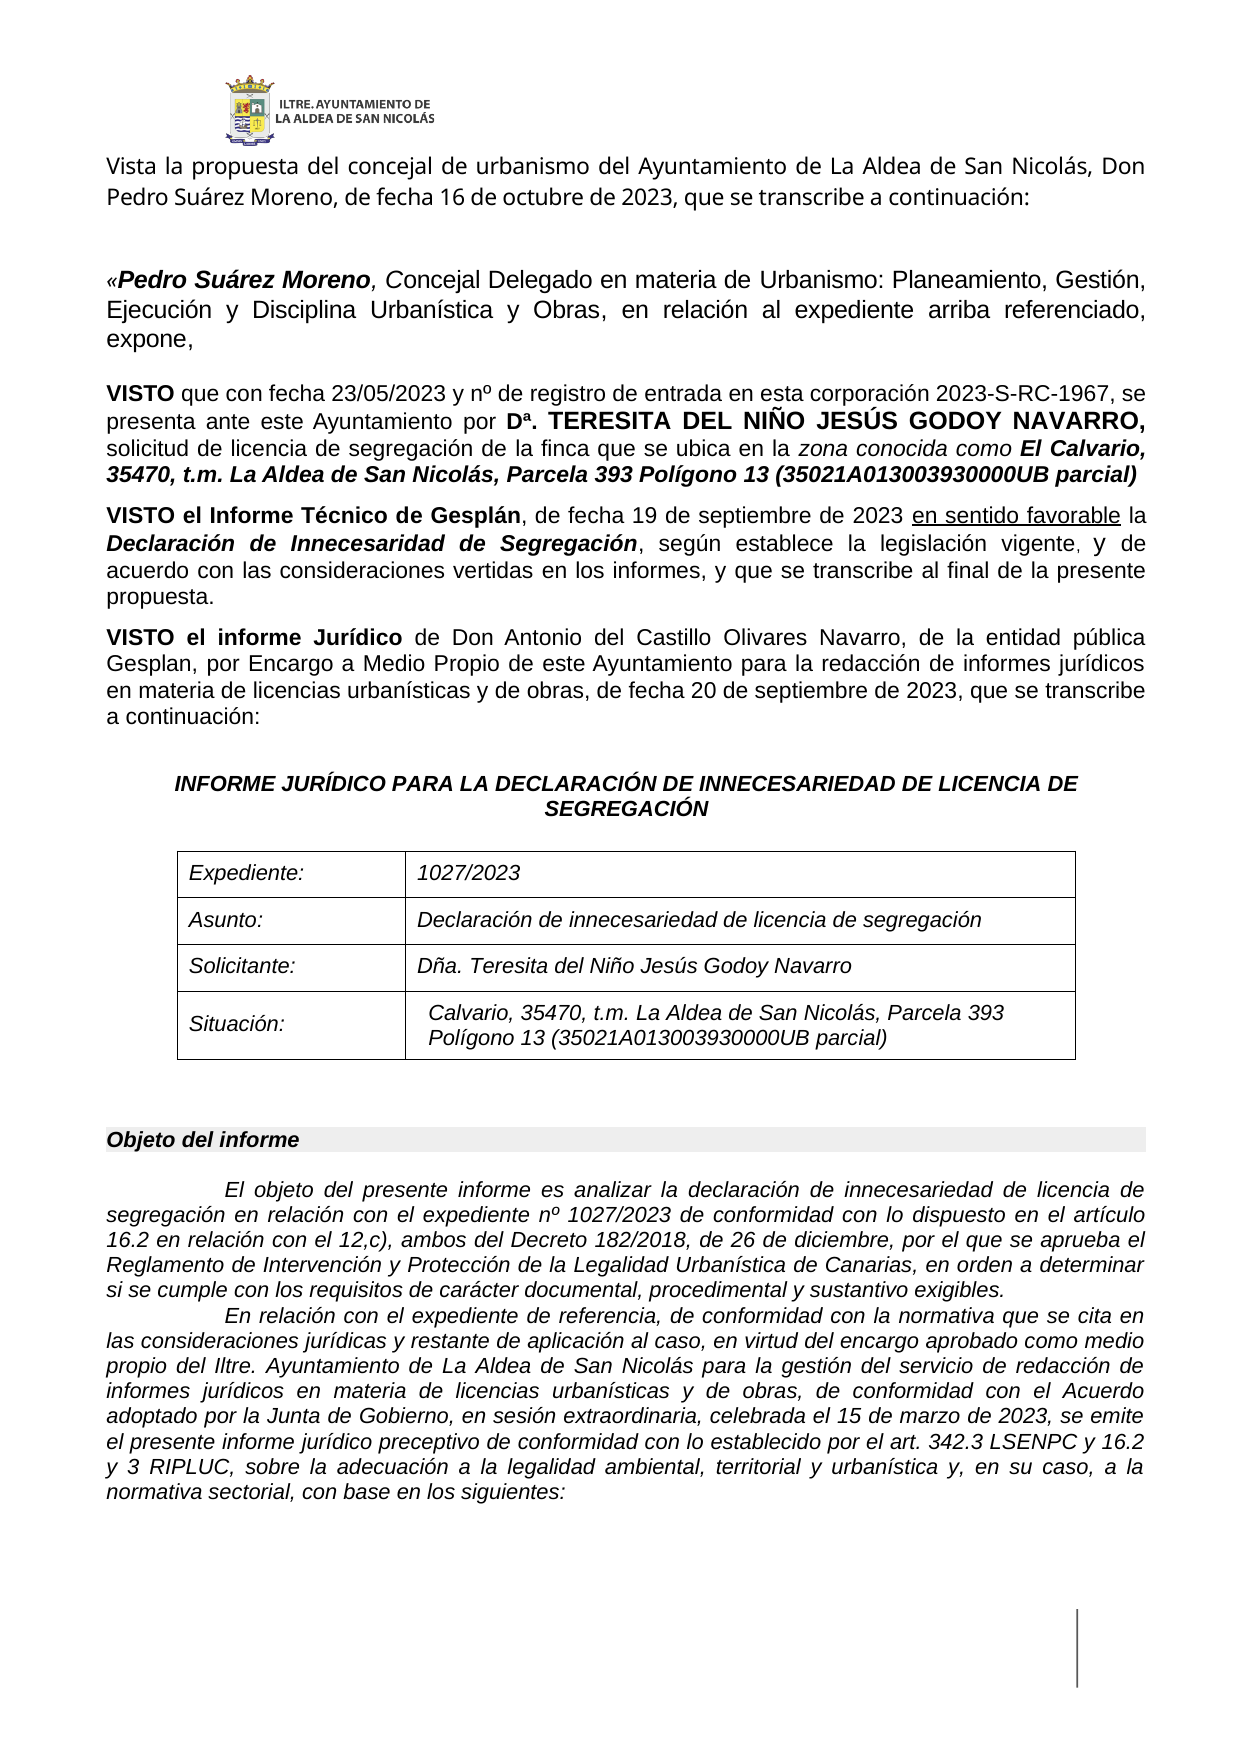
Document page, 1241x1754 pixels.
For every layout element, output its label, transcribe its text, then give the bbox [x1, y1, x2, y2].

table_cell Situación: [178, 992, 405, 1059]
table_cell Declaración de innecesariedad de licencia de segregación [406, 898, 1075, 944]
text «Pedro Suárez Moreno, Concejal Delegado en materia de Urbanismo: Planeamiento, Gestión, Ejecución y Disciplina Urbanística y Obras, en relación al expediente arriba referenciado, expone, [106, 264, 1146, 353]
picture [225, 75, 435, 146]
text En relación con el expediente de referencia, de conformidad con la normativa que se cita en las consideraciones jurídicas y restante de aplicación al caso, en virtud del encargo aprobado como medio propio del Iltre. Ayuntamiento de La Aldea de San Nicolás para la gestión del servicio de redacción de informes jurídicos en materia de licencias urbanísticas y de obras, de conformidad con el Acuerdo adoptado por la Junta de Gobierno, en sesión extraordinaria, celebrada el 15 de marzo de 2023, se emite el presente informe jurídico preceptivo de conformidad con lo establecido por el art. 342.3 LSENPC y 16.2 y 3 RIPLUC, sobre la adecuación a la legalidad ambiental, territorial y urbanística y, en su caso, a la normativa sectorial, con base en los siguientes: [106, 1302, 1146, 1504]
table_cell Solicitante: [178, 945, 405, 991]
text El objeto del presente informe es analizar la declaración de innecesariedad de licencia de segregación en relación con el expediente nº 1027/2023 de conformidad con lo dispuesto en el artículo 16.2 en relación con el 12,c), ambos del Decreto 182/2018, de 26 de diciembre, por el que se aprueba el Reglamento de Intervención y Protección de la Legalidad Urbanística de Canarias, en orden a determinar si se cumple con los requisitos de carácter documental, procedimental y sustantivo exigibles. [106, 1176, 1146, 1302]
text VISTO el informe Jurídico de Don Antonio del Castillo Olivares Navarro, de la entidad pública Gesplan, por Encargo a Medio Propio de este Ayuntamiento para la redacción de informes jurídicos en materia de licencias urbanísticas y de obras, de fecha 20 de septiembre de 2023, que se transcribe a continuación: [106, 624, 1146, 729]
text VISTO el Informe Técnico de Gesplán, de fecha 19 de septiembre de 2023 en sentido favorable la Declaración de Innecesaridad de Segregación, según establece la legislación vigente, y de acuerdo con las consideraciones vertidas en los informes, y que se transcribe al final de la presente propuesta. [106, 502, 1146, 609]
subtitle Objeto del informe [106, 1127, 1146, 1152]
table_header 1027/2023 [406, 852, 1075, 897]
table_header Calvario, 35470, t.m. La Aldea de San Nicolás, Parcela 393 Polígono 13 (35021A013003930000UB parcial) [417, 992, 1041, 1059]
table_cell [406, 992, 417, 1059]
text INFORME JURÍDICO PARA LA DECLARACIÓN DE INNECESARIEDAD DE LICENCIA DE SEGREGACIÓN [106, 771, 1146, 821]
table_cell [1041, 992, 1075, 1059]
table_cell Dña. Teresita del Niño Jesús Godoy Navarro [406, 945, 1075, 991]
text VISTO que con fecha 23/05/2023 y nº de registro de entrada en esta corporación 2023-S-RC-1967, se presenta ante este Ayuntamiento por Dª. TERESITA DEL NIÑO JESÚS GODOY NAVARRO, solicitud de licencia de segregación de la finca que se ubica en la zona conocida como El Calvario, 35470, t.m. La Aldea de San Nicolás, Parcela 393 Polígono 13 (35021A013003930000UB parcial) [106, 379, 1146, 487]
text Vista la propuesta del concejal de urbanismo del Ayuntamiento de La Aldea de San Nicolás, Don Pedro Suárez Moreno, de fecha 16 de octubre de 2023, que se transcribe a continuación: [106, 150, 1146, 212]
table_header Expediente: [178, 852, 405, 897]
table_cell Asunto: [178, 898, 405, 944]
